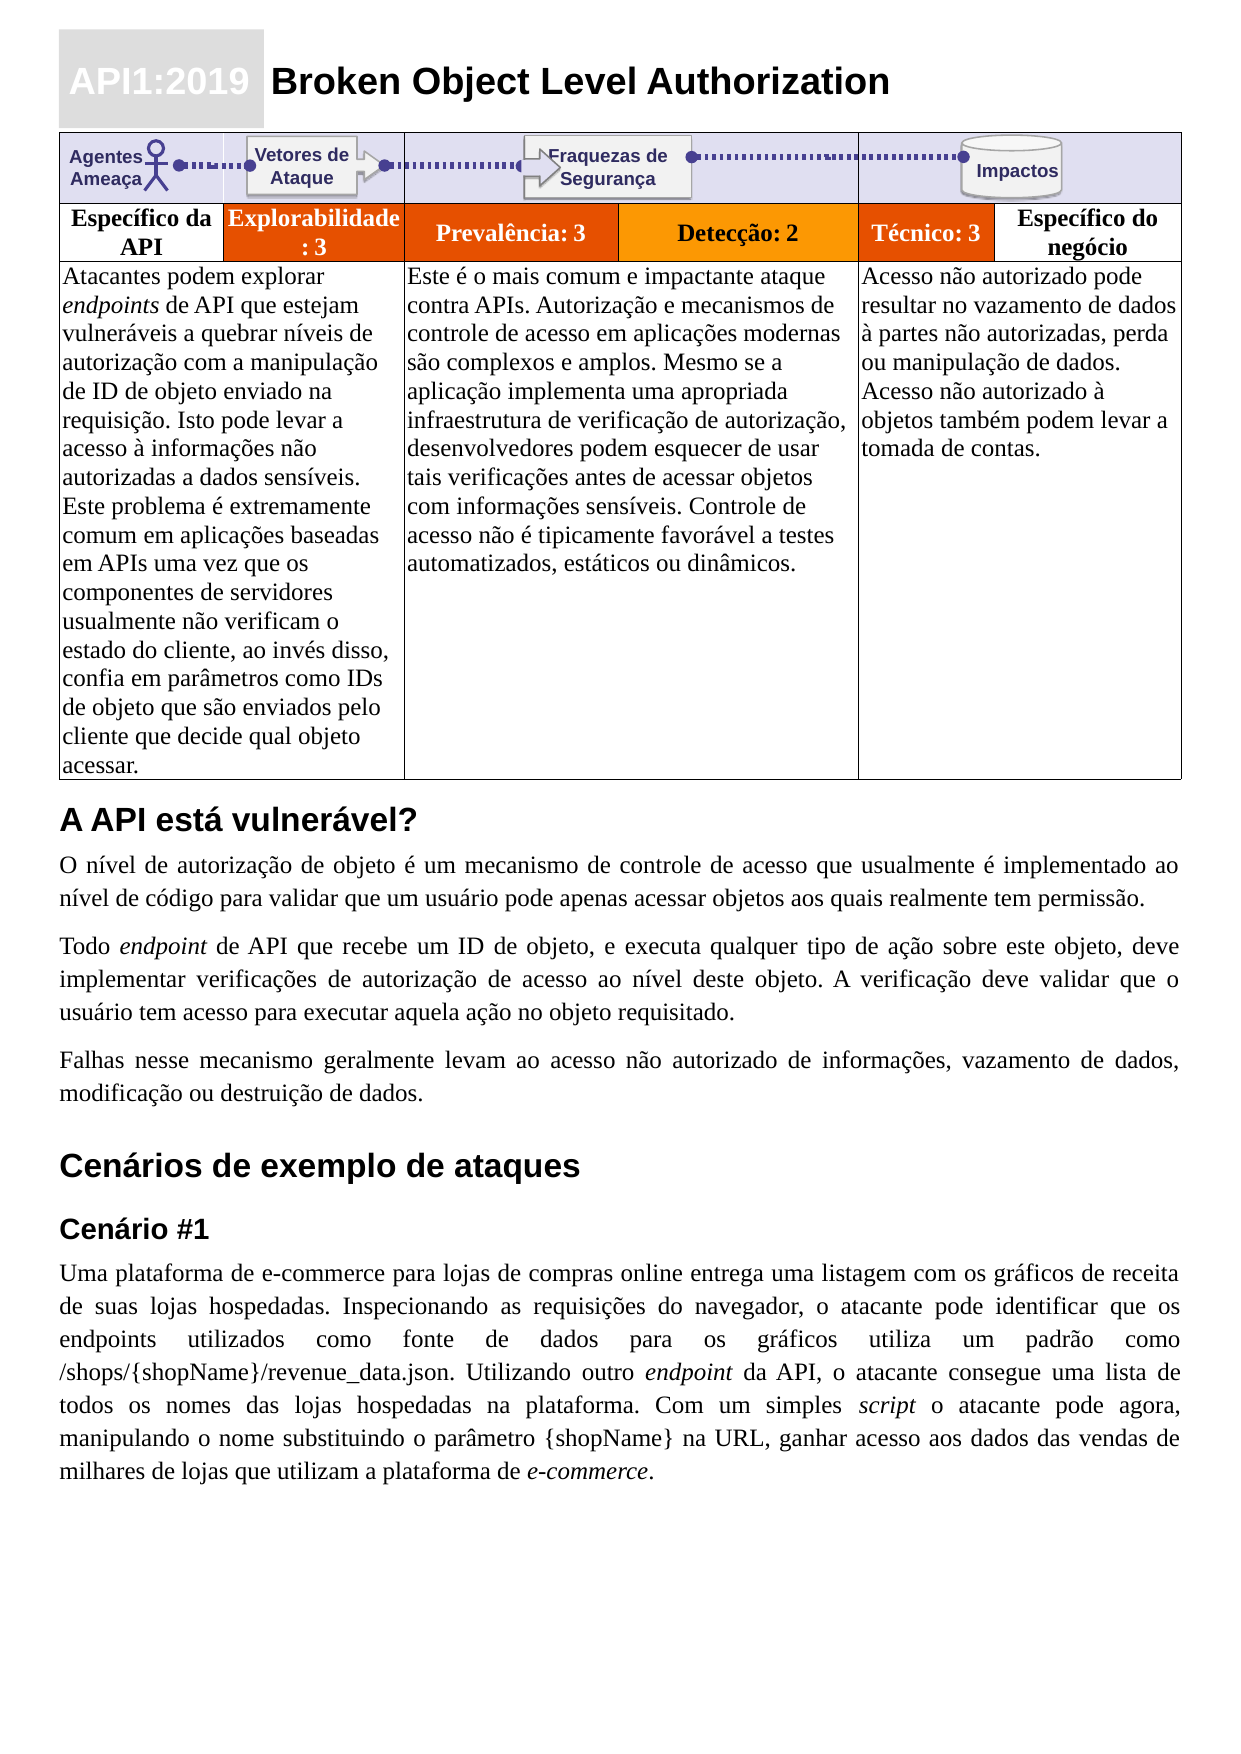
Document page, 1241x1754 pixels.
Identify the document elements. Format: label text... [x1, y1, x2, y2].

table_cell Prevalência: 3 [405, 204, 618, 261]
table_header [859, 133, 994, 203]
subtitle Cenários de exemplo de ataques [59, 1146, 1181, 1185]
table_cell Acesso não autorizado pode resultar no vazamento de dados à partes não autorizadas, perda ou manipulação de dados. Acesso não autorizado à objetos também podem levar a tomada de contas. [859, 262, 1181, 778]
text Uma plataforma de e-commerce para lojas de compras online entrega uma listagem com os gráficos de receita de suas lojas hospedadas. Inspecionando as requisições do navegador, o atacante pode identificar que os endpoints utilizados como fonte de dados para os gráficos utiliza um padrão como /shops/{shopName}/revenue_data.json. Utilizando outro endpoint da API, o atacante consegue uma lista de todos os nomes das lojas hospedadas na plataforma. Com um simples script o atacante pode agora, manipulando o nome substituindo o parâmetro {shopName} na URL, ganhar acesso aos dados das vendas de milhares de lojas que utilizam a plataforma de e-commerce. [59, 1258, 1181, 1485]
table_header [618, 133, 858, 203]
table_cell Técnico: 3 [859, 204, 994, 261]
table_header [994, 133, 1181, 203]
text O nível de autorização de objeto é um mecanismo de controle de acesso que usualmente é implementado ao nível de código para validar que um usuário pode apenas acessar objetos aos quais realmente tem permissão. [59, 851, 1181, 912]
text Falhas nesse mecanismo geralmente levam ao acesso não autorizado de informações, vazamento de dados, modificação ou destruição de dados. [59, 1045, 1181, 1107]
table_cell Específico da API [60, 204, 223, 261]
table_header [224, 133, 404, 203]
table_cell Detecção: 2 [619, 204, 858, 261]
table_cell Atacantes podem explorar endpoints de API que estejam vulneráveis a quebrar níveis de autorização com a manipulação de ID de objeto enviado na requisição. Isto pode levar a acesso à informações não autorizadas a dados sensíveis. Este problema é extremamente comum em aplicações baseadas em APIs uma vez que os componentes de servidores usualmente não verificam o estado do cliente, ao invés disso, confia em parâmetros como IDs de objeto que são enviados pelo cliente que decide qual objeto acessar. [60, 262, 404, 778]
table_header [60, 133, 223, 203]
table_header [405, 133, 618, 203]
table_cell Específico do negócio [995, 204, 1181, 261]
subtitle Cenário #1 [59, 1212, 1181, 1246]
text Todo endpoint de API que recebe um ID de objeto, e executa qualquer tipo de ação sobre este objeto, deve implementar verificações de autorização de acesso ao nível deste objeto. A verificação deve validar que o usuário tem acesso para executar aquela ação no objeto requisitado. [59, 931, 1181, 1026]
table_cell Este é o mais comum e impactante ataque contra APIs. Autorização e mecanismos de controle de acesso em aplicações modernas são complexos e amplos. Mesmo se a aplicação implementa uma apropriada infraestrutura de verificação de autorização, desenvolvedores podem esquecer de usar tais verificações antes de acessar objetos com informações sensíveis. Controle de acesso não é tipicamente favorável a testes automatizados, estáticos ou dinâmicos. [405, 262, 858, 778]
table_cell Explorabilidade: 3 [224, 204, 404, 261]
subtitle A API está vulnerável? [59, 799, 1181, 838]
